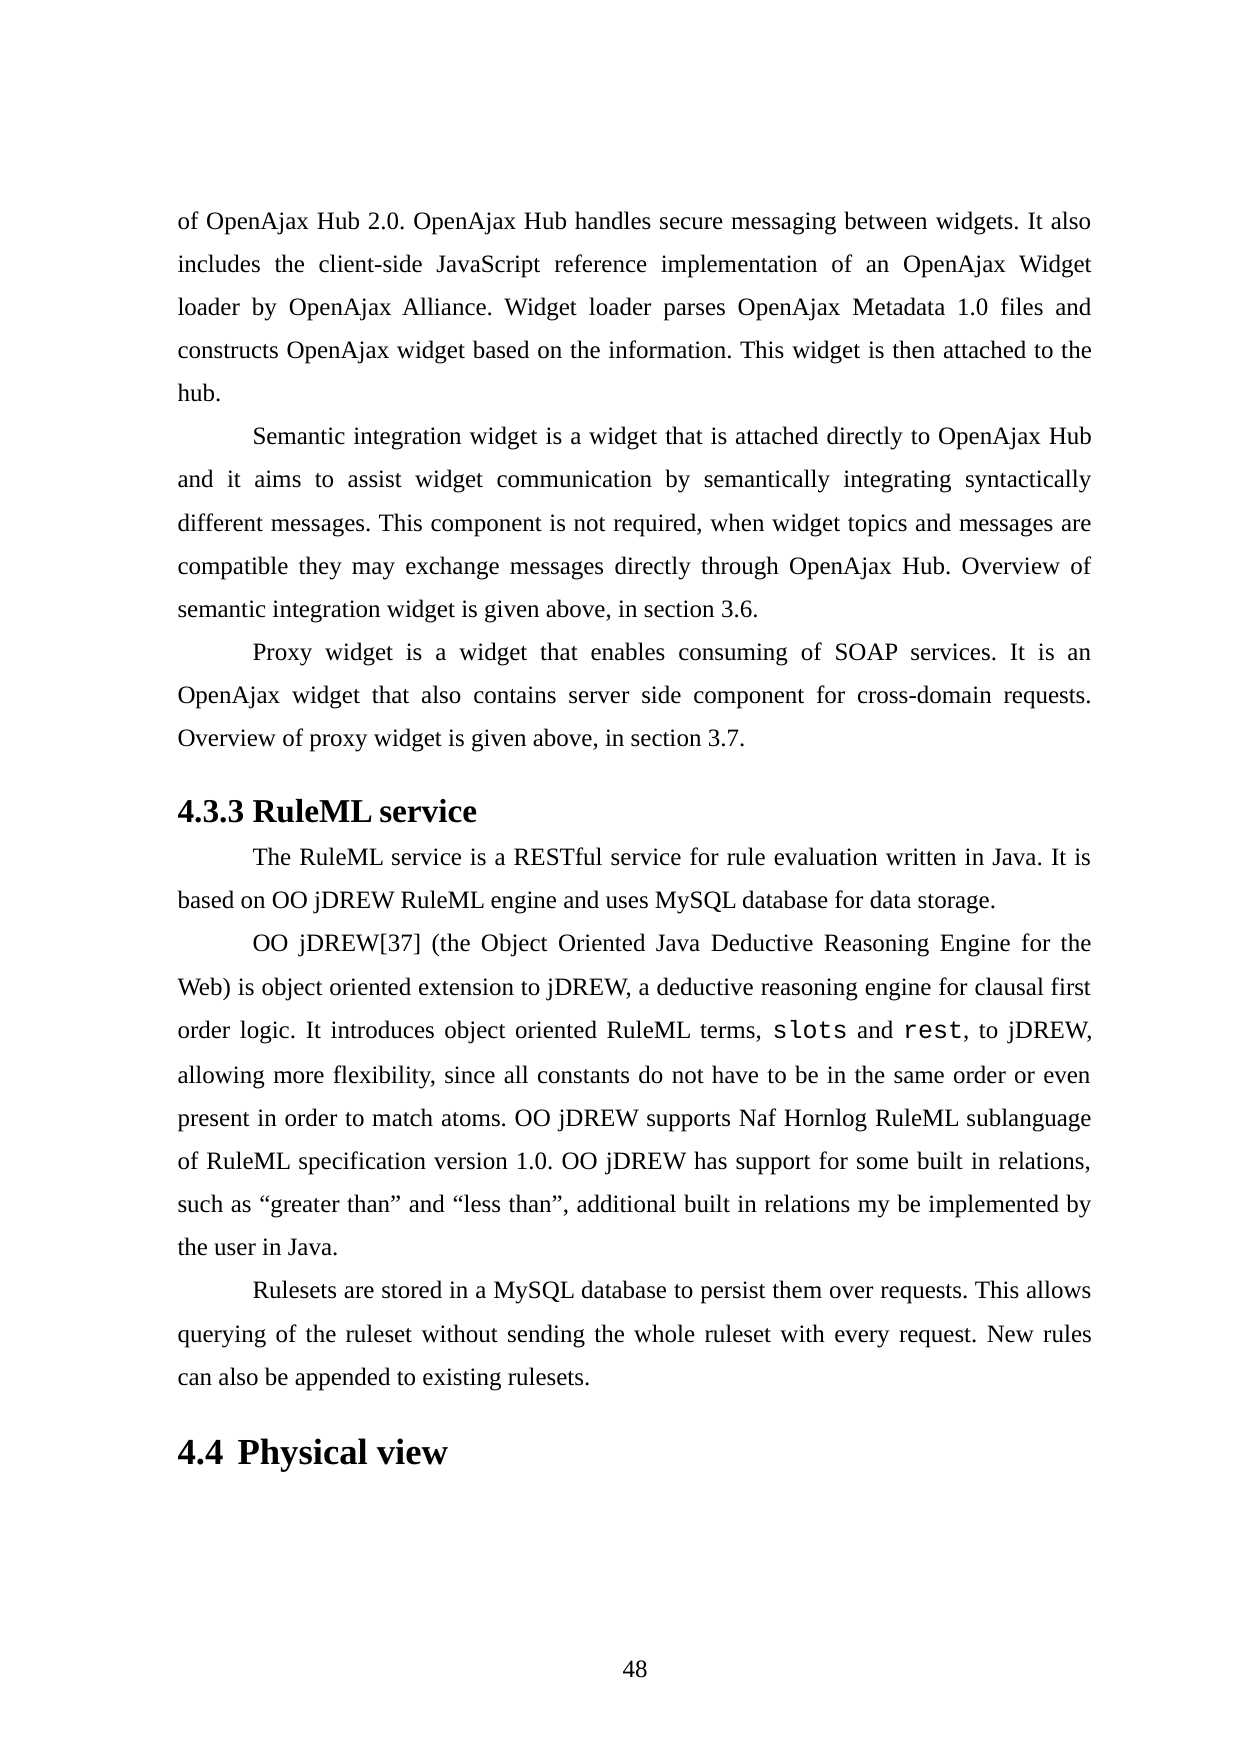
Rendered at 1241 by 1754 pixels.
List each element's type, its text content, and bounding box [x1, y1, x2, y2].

subtitle RuleML service [177, 791, 1093, 830]
text Proxy widget is a widget that enables consuming of SOAP services. It is an OpenAjax widget that also contains server side component for cross-domain requests. Overview of proxy widget is given above, in section 3.7. [177, 637, 1093, 752]
text Rulesets are stored in a MySQL database to persist them over requests. This allows querying of the ruleset without sending the whole ruleset with every request. New rules can also be appended to existing rulesets. [177, 1276, 1093, 1391]
text of OpenAjax Hub 2.0. OpenAjax Hub handles secure messaging between widgets. It also includes the client-side JavaScript reference implementation of an OpenAjax Widget loader by OpenAjax Alliance. Widget loader parses OpenAjax Metadata 1.0 files and constructs OpenAjax widget based on the information. This widget is then attached to the hub. [177, 206, 1093, 407]
text Semantic integration widget is a widget that is attached directly to OpenAjax Hub and it aims to assist widget communication by semantically integrating syntactically different messages. This component is not required, when widget topics and messages are compatible they may exchange messages directly through OpenAjax Hub. Overview of semantic integration widget is given above, in section 3.6. [177, 421, 1093, 623]
subtitle Physical view [177, 1430, 1093, 1472]
text The RuleML service is a RESTful service for rule evaluation written in Java. It is based on OO jDREW RuleML engine and uses MySQL database for data storage. [177, 842, 1093, 914]
text OO jDREW[37] (the Object Oriented Java Deductive Reasoning Engine for the Web) is object oriented extension to jDREW, a deductive reasoning engine for clausal first order logic. It introduces object oriented RuleML terms, slots and rest, to jDREW, allowing more flexibility, since all constants do not have to be in the same order or even present in order to match atoms. OO jDREW supports Naf Hornlog RuleML sublanguage of RuleML specification version 1.0. OO jDREW has support for some built in relations, such as “greater than” and “less than”, additional built in relations my be implemented by the user in Java. [177, 928, 1093, 1261]
